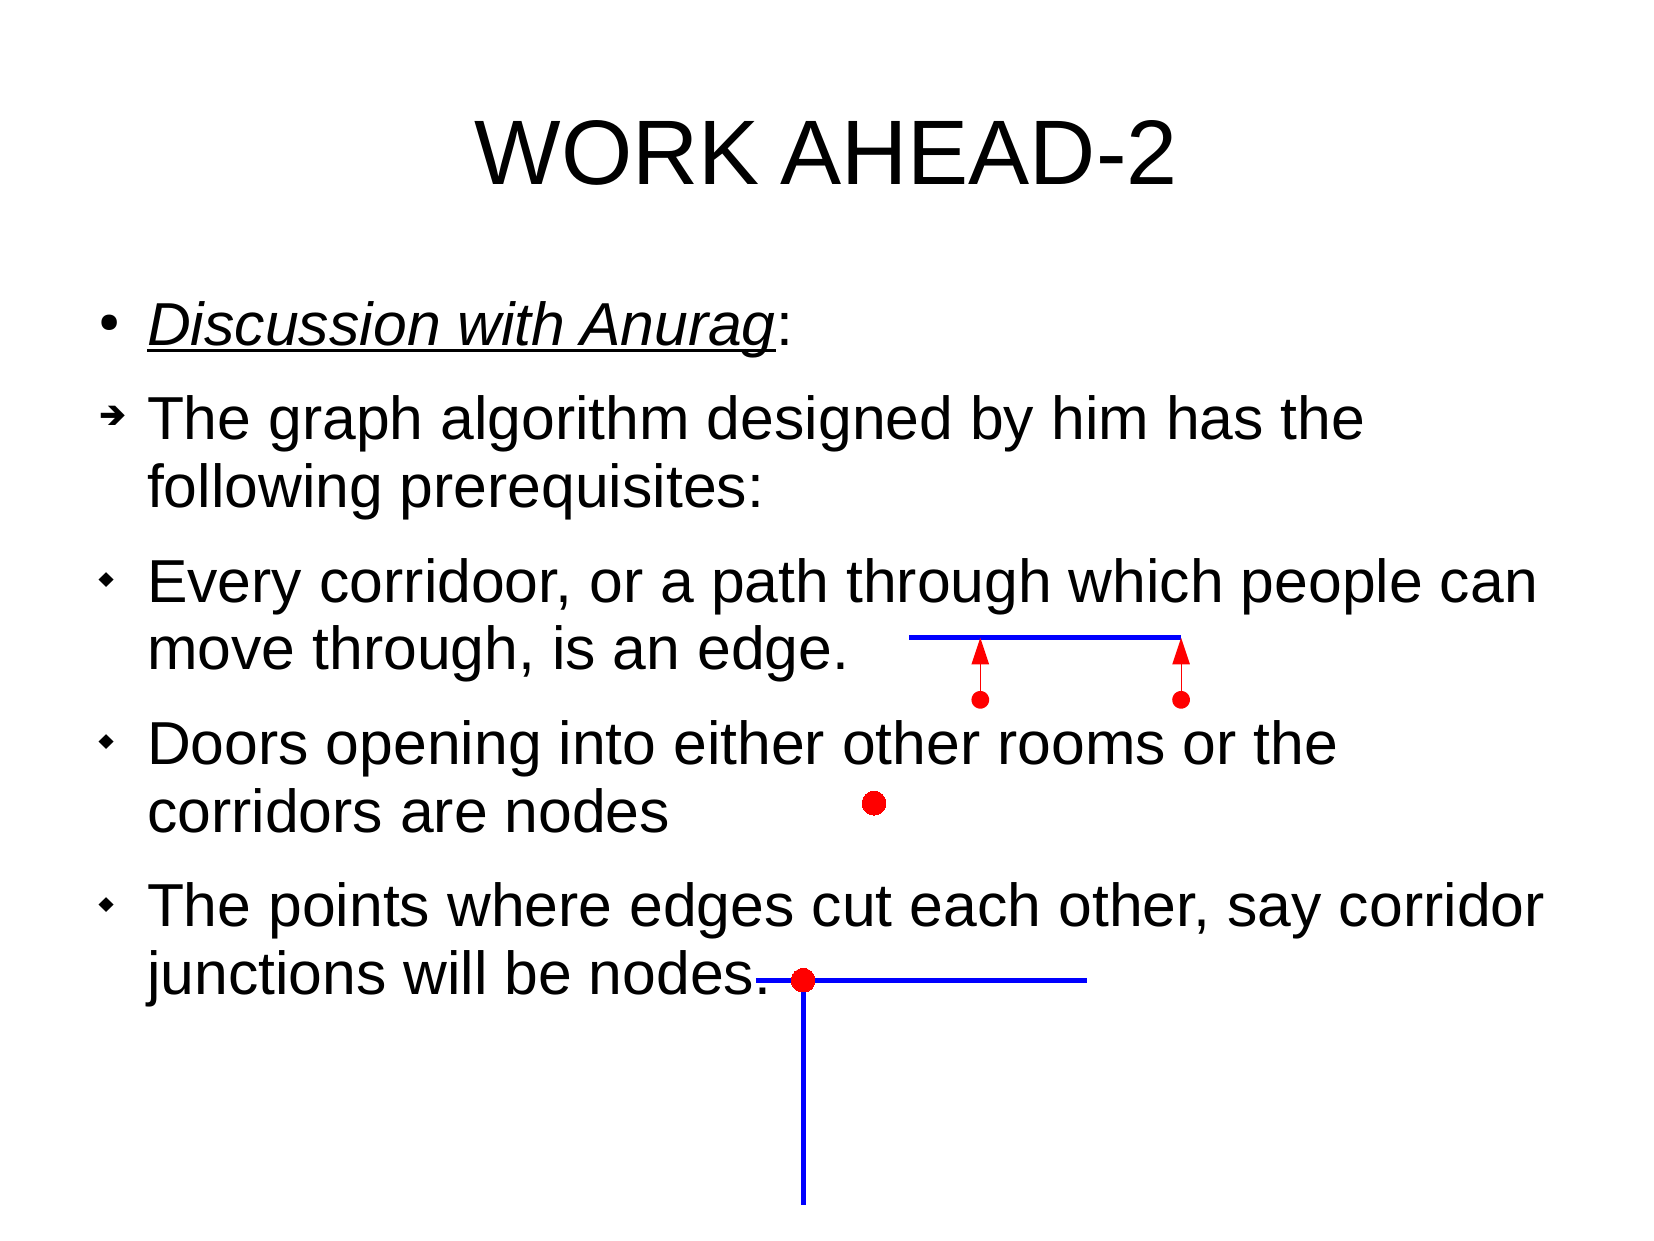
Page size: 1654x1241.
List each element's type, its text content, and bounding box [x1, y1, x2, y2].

text_box [791, 968, 815, 992]
title WORK AHEAD-2 [82, 49, 1571, 257]
text_box [862, 791, 886, 816]
list Discussion with Anurag: The graph algorithm designed by him has the following prerequisites: Every corridoor, or a path through which people can move through, is an edge. Doors opening into either other rooms or the corridors are nodes The points where edges cut each other, say corridor junctions will be nodes. [82, 290, 1571, 1010]
